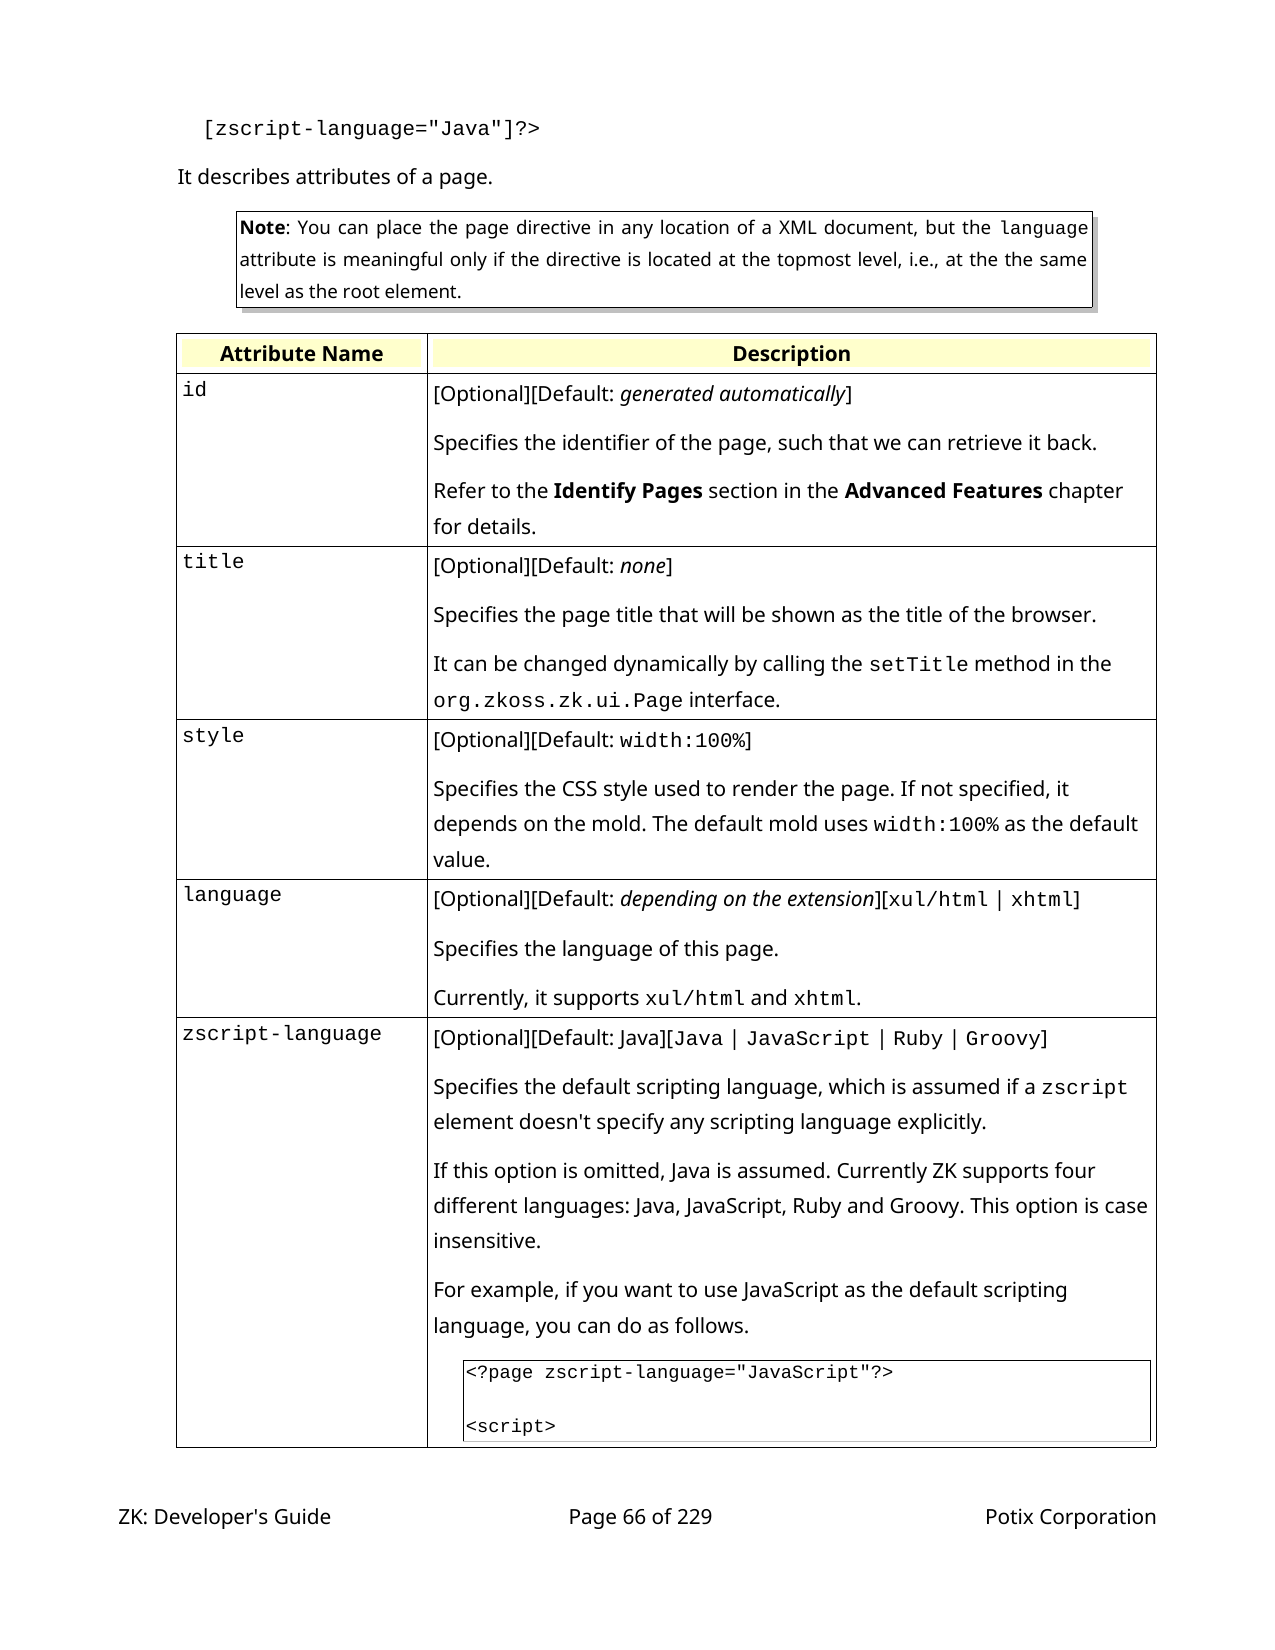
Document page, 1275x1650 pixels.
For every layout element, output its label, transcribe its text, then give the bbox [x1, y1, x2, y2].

table_cell title [177, 547, 427, 719]
table_cell [Optional][Default: generated automatically] Specifies the identifier of the page, such that we can retrieve it back. Refer to the Identify Pages section in the Advanced Features chapter for details. [428, 374, 1156, 546]
table_cell style [177, 720, 427, 879]
table_cell language [177, 880, 427, 1017]
table_cell id [177, 374, 427, 546]
text [zscript-language="Java"]?> [177, 118, 1157, 142]
text Note: You can place the page directive in any location of a XML document, but the language attribute is meaningful only if the directive is located at the topmost level, i.e., at the the same level as the root element. [237, 212, 1092, 307]
text It describes attributes of a page. [177, 162, 1157, 191]
table_header Attribute Name [177, 334, 427, 373]
table_cell zscript-language [177, 1018, 427, 1447]
table_cell [Optional][Default: Java][Java | JavaScript | Ruby | Groovy] Specifies the default scripting language, which is assumed if a zscript element doesn't specify any scripting language explicitly. If this option is omitted, Java is assumed. Currently ZK supports four different languages: Java, JavaScript, Ruby and Groovy. This option is case insensitive. For example, if you want to use JavaScript as the default scripting language, you can do as follows. <?page zscript-language="JavaScript"?> <script> [428, 1018, 1156, 1447]
table_cell [Optional][Default: width:100%] Specifies the CSS style used to render the page. If not specified, it depends on the mold. The default mold uses width:100% as the default value. [428, 720, 1156, 879]
table_header Description [428, 334, 1156, 373]
table_cell [Optional][Default: depending on the extension][xul/html | xhtml] Specifies the language of this page. Currently, it supports xul/html and xhtml. [428, 880, 1156, 1017]
table_cell [Optional][Default: none] Specifies the page title that will be shown as the title of the browser. It can be changed dynamically by calling the setTitle method in the org.zkoss.zk.ui.Page interface. [428, 547, 1156, 719]
